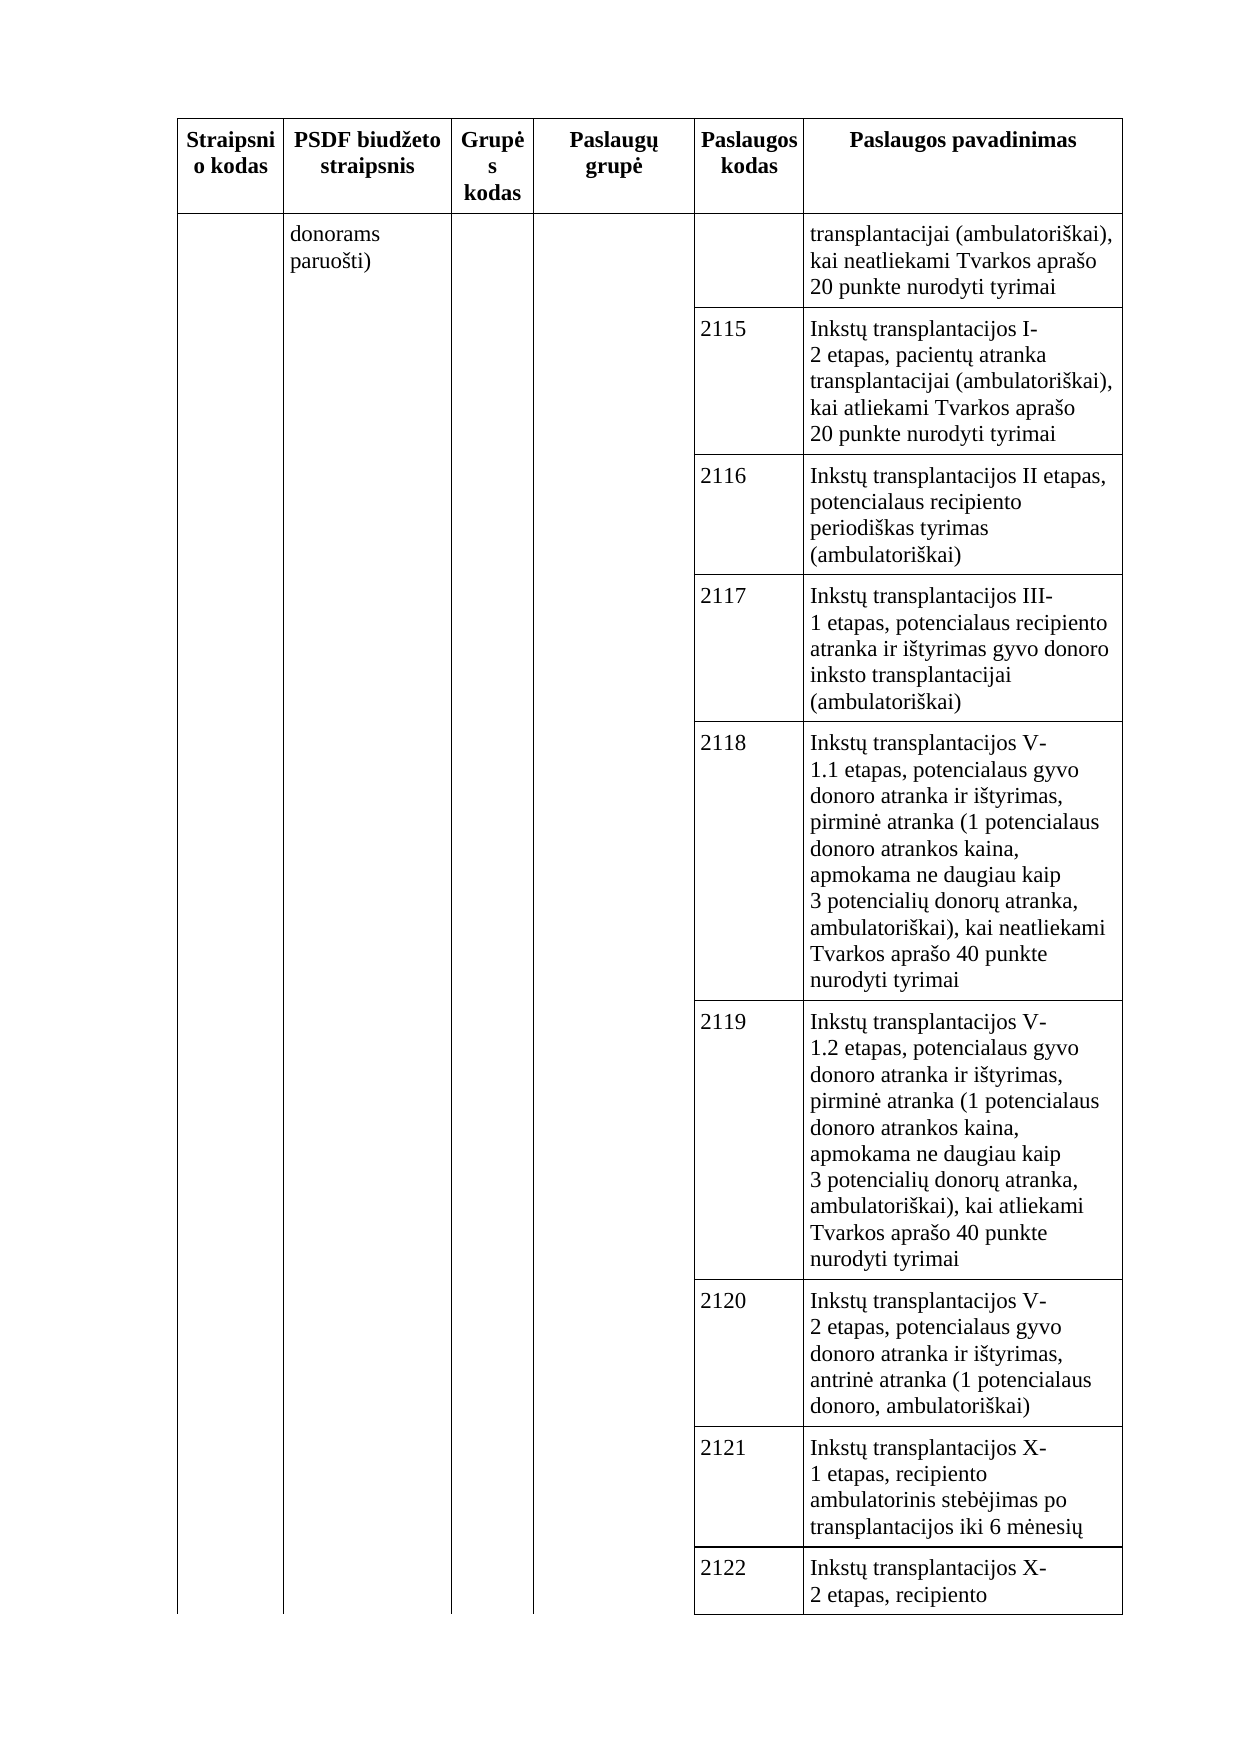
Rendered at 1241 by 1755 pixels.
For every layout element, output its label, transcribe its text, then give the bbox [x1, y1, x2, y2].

table_cell [178, 307, 283, 454]
table_cell [178, 1426, 283, 1546]
table_cell [695, 214, 803, 307]
table_cell [284, 307, 451, 454]
table_cell [534, 214, 694, 307]
table_cell [452, 454, 533, 574]
table_cell [534, 454, 694, 574]
table_cell 2119 [695, 1001, 803, 1279]
table_cell [534, 1546, 694, 1614]
table_cell [452, 1000, 533, 1279]
table_cell Inkstų transplantacijos III-1 etapas, potencialaus recipiento atranka ir ištyrimas gyvo donoro inksto transplantacijai (ambulatoriškai) [804, 575, 1122, 721]
table_cell Inkstų transplantacijos V-1.2 etapas, potencialaus gyvo donoro atranka ir ištyrimas, pirminė atranka (1 potencialaus donoro atrankos kaina, apmokama ne daugiau kaip 3 potencialių donorų atranka, ambulatoriškai), kai atliekami Tvarkos aprašo 40 punkte nurodyti tyrimai [804, 1001, 1122, 1279]
table_cell [178, 574, 283, 721]
table_cell Inkstų transplantacijos I-2 etapas, pacientų atranka transplantacijai (ambulatoriškai), kai atliekami Tvarkos aprašo 20 punkte nurodyti tyrimai [804, 308, 1122, 454]
table_cell 2116 [695, 455, 803, 574]
table_header Paslaugų grupė [534, 119, 694, 212]
table_header Straipsnio kodas [178, 119, 283, 212]
table_cell 2115 [695, 308, 803, 454]
table_header PSDF biudžeto straipsnis [284, 119, 451, 212]
table_cell [284, 1546, 451, 1614]
table_cell [452, 214, 533, 307]
table_header Grupės kodas [452, 119, 533, 212]
table_cell 2121 [695, 1427, 803, 1546]
table_cell [178, 1546, 283, 1614]
table_cell [534, 1000, 694, 1279]
table_cell 2118 [695, 722, 803, 1000]
table_cell [284, 1279, 451, 1426]
table_cell [284, 1426, 451, 1546]
table_cell [534, 307, 694, 454]
table_cell [534, 1426, 694, 1546]
table_cell Inkstų transplantacijos X-1 etapas, recipiento ambulatorinis stebėjimas po transplantacijos iki 6 mėnesių [804, 1427, 1122, 1546]
table_cell [284, 454, 451, 574]
table_cell [178, 214, 283, 307]
table_cell transplantacijai (ambulatoriškai), kai neatliekami Tvarkos aprašo 20 punkte nurodyti tyrimai [804, 214, 1122, 307]
table_cell [178, 1000, 283, 1279]
table_cell [178, 721, 283, 1000]
table_cell [178, 1279, 283, 1426]
table_cell [284, 721, 451, 1000]
table_cell [178, 454, 283, 574]
table_cell [534, 1279, 694, 1426]
table_cell Inkstų transplantacijos II etapas, potencialaus recipiento periodiškas tyrimas (ambulatoriškai) [804, 455, 1122, 574]
table_cell [284, 574, 451, 721]
table_cell 2120 [695, 1280, 803, 1426]
table_header Paslaugos kodas [695, 119, 803, 212]
table_cell Inkstų transplantacijos X-2 etapas, recipiento [804, 1548, 1122, 1614]
table_cell 2117 [695, 575, 803, 721]
table_cell Inkstų transplantacijos V-2 etapas, potencialaus gyvo donoro atranka ir ištyrimas, antrinė atranka (1 potencialaus donoro, ambulatoriškai) [804, 1280, 1122, 1426]
table_cell [452, 574, 533, 721]
table_cell [284, 1000, 451, 1279]
table_cell [534, 574, 694, 721]
table_cell [534, 721, 694, 1000]
table_cell [452, 307, 533, 454]
table_cell Inkstų transplantacijos V-1.1 etapas, potencialaus gyvo donoro atranka ir ištyrimas, pirminė atranka (1 potencialaus donoro atrankos kaina, apmokama ne daugiau kaip 3 potencialių donorų atranka, ambulatoriškai), kai neatliekami Tvarkos aprašo 40 punkte nurodyti tyrimai [804, 722, 1122, 1000]
table_cell [452, 721, 533, 1000]
table_cell 2122 [695, 1548, 803, 1614]
table_header Paslaugos pavadinimas [804, 119, 1122, 212]
table_cell [452, 1546, 533, 1614]
table_cell [452, 1279, 533, 1426]
table_cell donorams paruošti) [284, 214, 451, 307]
table_cell [452, 1426, 533, 1546]
